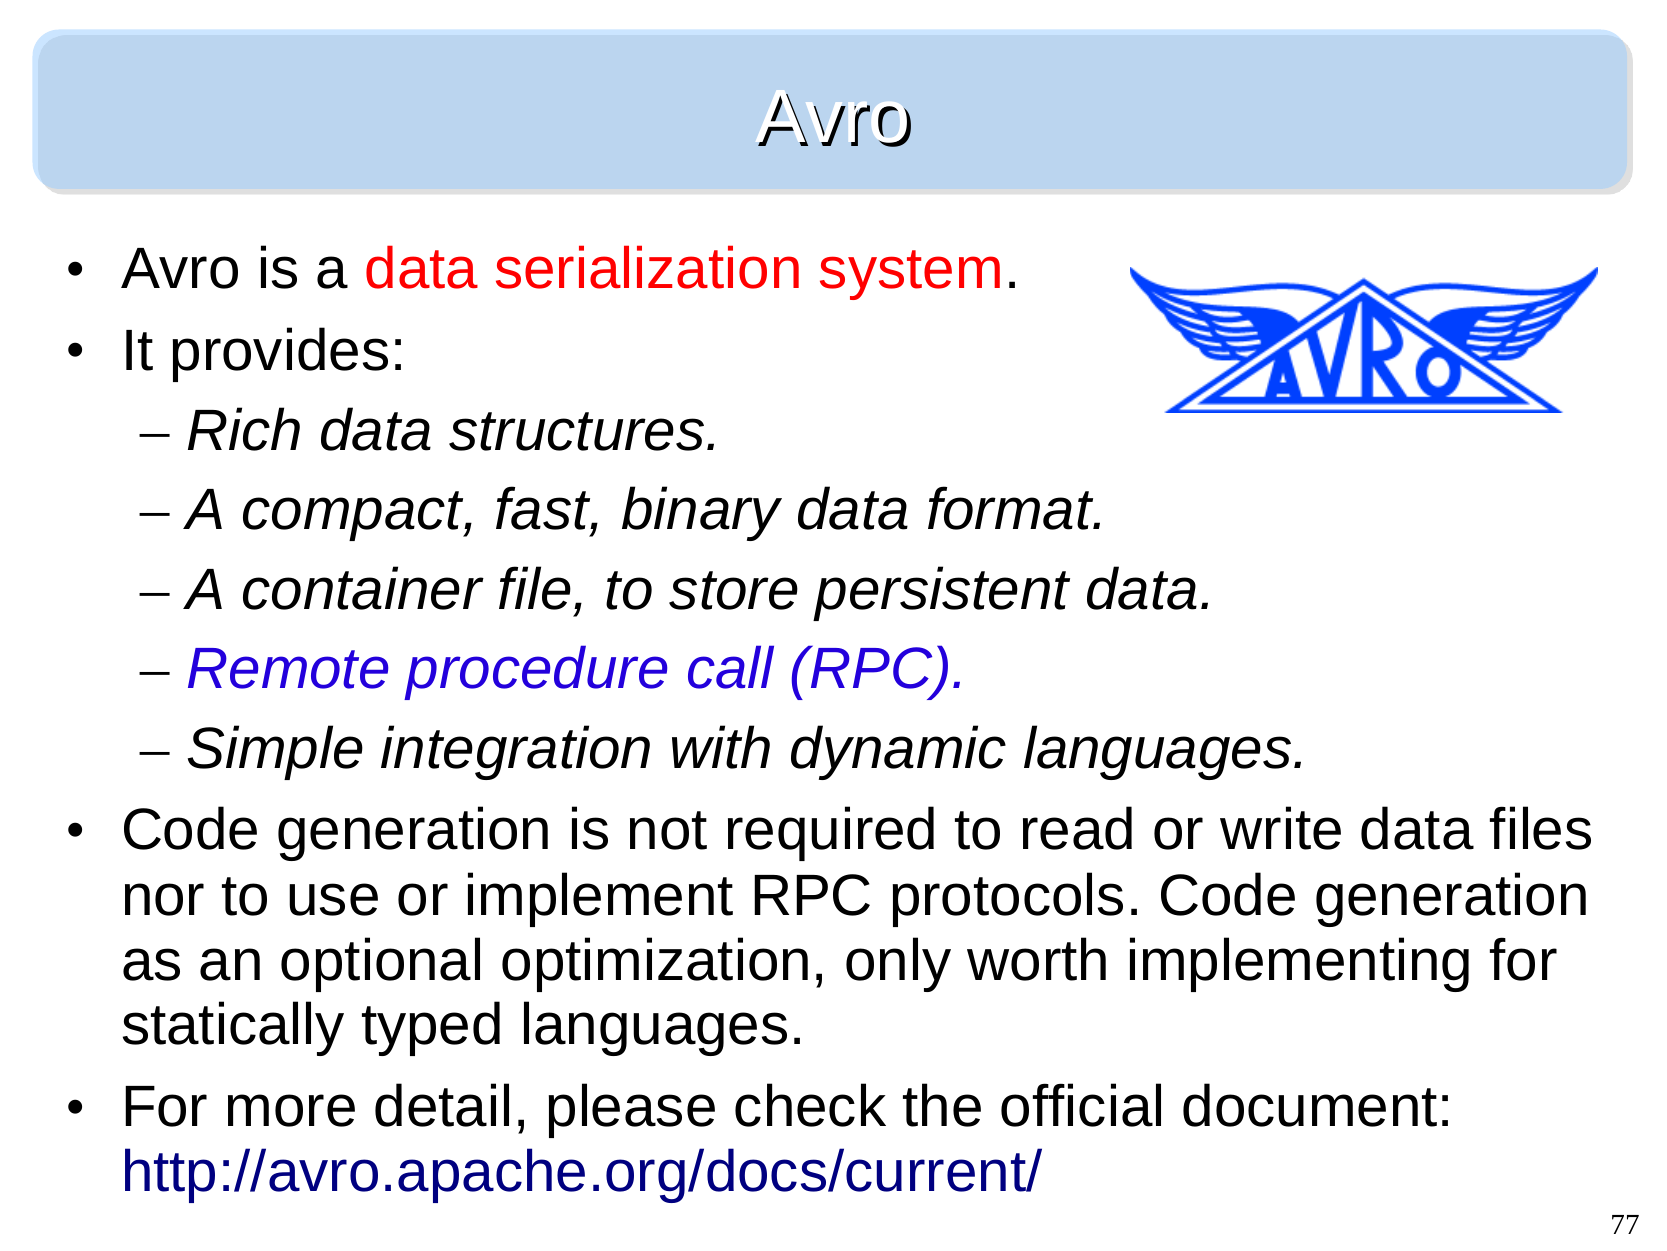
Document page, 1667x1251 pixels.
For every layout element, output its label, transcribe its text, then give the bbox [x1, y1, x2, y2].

text_box [32, 29, 124, 189]
text_box [1542, 29, 1628, 189]
list Avro is a data serialization system. It provides: Rich data structures. A compact, fast, binary data format. A container file, to store persistent data. Remote procedure call (RPC). Simple integration with dynamic languages. Code generation is not required to read or write data files nor to use or implement RPC protocols. Code generation as an optional optimization, only worth implementing for statically typed languages. For more detail, please check the official document:http://avro.apache.org/docs/current/ [64, 236, 1613, 1212]
picture [1130, 267, 1598, 413]
title Avro [124, 20, 1542, 213]
